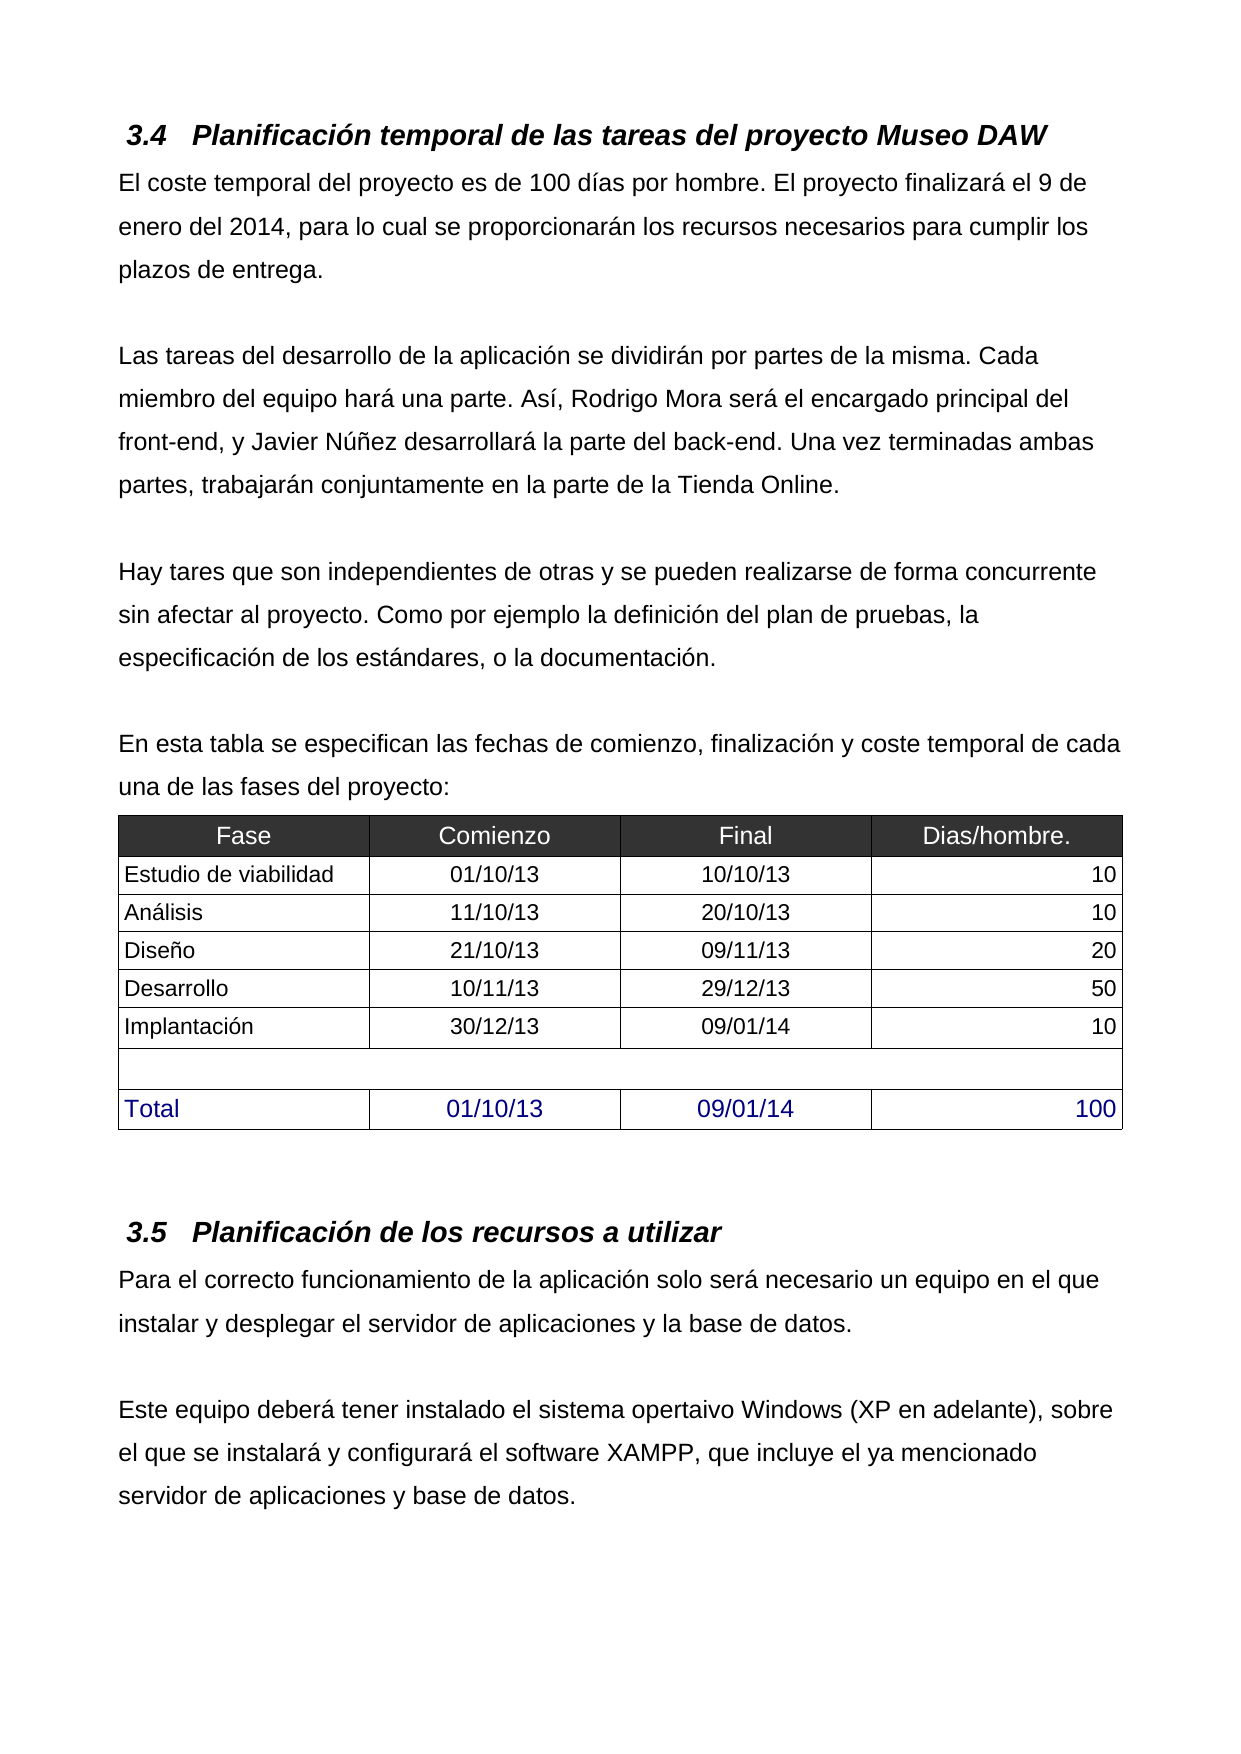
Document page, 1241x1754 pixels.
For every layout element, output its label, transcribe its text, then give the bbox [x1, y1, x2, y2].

table_cell 01/10/13 [370, 1090, 620, 1129]
table_cell 09/11/13 [621, 932, 871, 969]
table_cell 11/10/13 [370, 895, 620, 931]
text Hay tares que son independientes de otras y se pueden realizarse de forma concurrente sin afectar al proyecto. Como por ejemplo la definición del plan de pruebas, la especificación de los estándares, o la documentación. [118, 557, 1122, 672]
table_cell 10/11/13 [370, 970, 620, 1007]
table_header Dias/hombre. [872, 816, 1122, 856]
table_cell Diseño [119, 932, 369, 969]
table_cell 10 [872, 1008, 1122, 1048]
table_cell Estudio de viabilidad [119, 857, 369, 893]
text El coste temporal del proyecto es de 100 días por hombre. El proyecto finalizará el 9 de enero del 2014, para lo cual se proporcionarán los recursos necesarios para cumplir los plazos de entrega. [118, 168, 1122, 283]
table_cell 09/01/14 [621, 1008, 871, 1048]
table_cell 20/10/13 [621, 895, 871, 931]
table_cell Total [119, 1090, 369, 1129]
table_header Fase [119, 816, 369, 856]
table_cell 10/10/13 [621, 857, 871, 893]
text Para el correcto funcionamiento de la aplicación solo será necesario un equipo en el que instalar y desplegar el servidor de aplicaciones y la base de datos. [118, 1266, 1122, 1337]
table_cell 09/01/14 [621, 1090, 871, 1129]
table_cell 30/12/13 [370, 1008, 620, 1048]
table_cell Análisis [119, 895, 369, 931]
text Las tareas del desarrollo de la aplicación se dividirán por partes de la misma. Cada miembro del equipo hará una parte. Así, Rodrigo Mora será el encargado principal del front-end, y Javier Núñez desarrollará la parte del back-end. Una vez terminadas ambas partes, trabajarán conjuntamente en la parte de la Tienda Online. [118, 341, 1122, 499]
table_cell Implantación [119, 1008, 369, 1048]
text En esta tabla se especifican las fechas de comienzo, finalización y coste temporal de cada una de las fases del proyecto: [118, 729, 1122, 801]
table_cell 20 [872, 932, 1122, 969]
table_cell 50 [872, 970, 1122, 1007]
table_cell Desarrollo [119, 970, 369, 1007]
text Este equipo deberá tener instalado el sistema opertaivo Windows (XP en adelante), sobre el que se instalará y configurará el software XAMPP, que incluye el ya mencionado servidor de aplicaciones y base de datos. [118, 1395, 1122, 1510]
table_header Comienzo [370, 816, 620, 856]
table_cell 29/12/13 [621, 970, 871, 1007]
table_cell 10 [872, 895, 1122, 931]
table_cell 100 [872, 1090, 1122, 1129]
table_cell 10 [872, 857, 1122, 893]
subtitle Planificación temporal de las tareas del proyecto Museo DAW [118, 118, 1122, 152]
table_cell 01/10/13 [370, 857, 620, 893]
table_cell 21/10/13 [370, 932, 620, 969]
subtitle Planificación de los recursos a utilizar [118, 1215, 1122, 1249]
table_header Final [621, 816, 871, 856]
table_cell [119, 1049, 1122, 1088]
